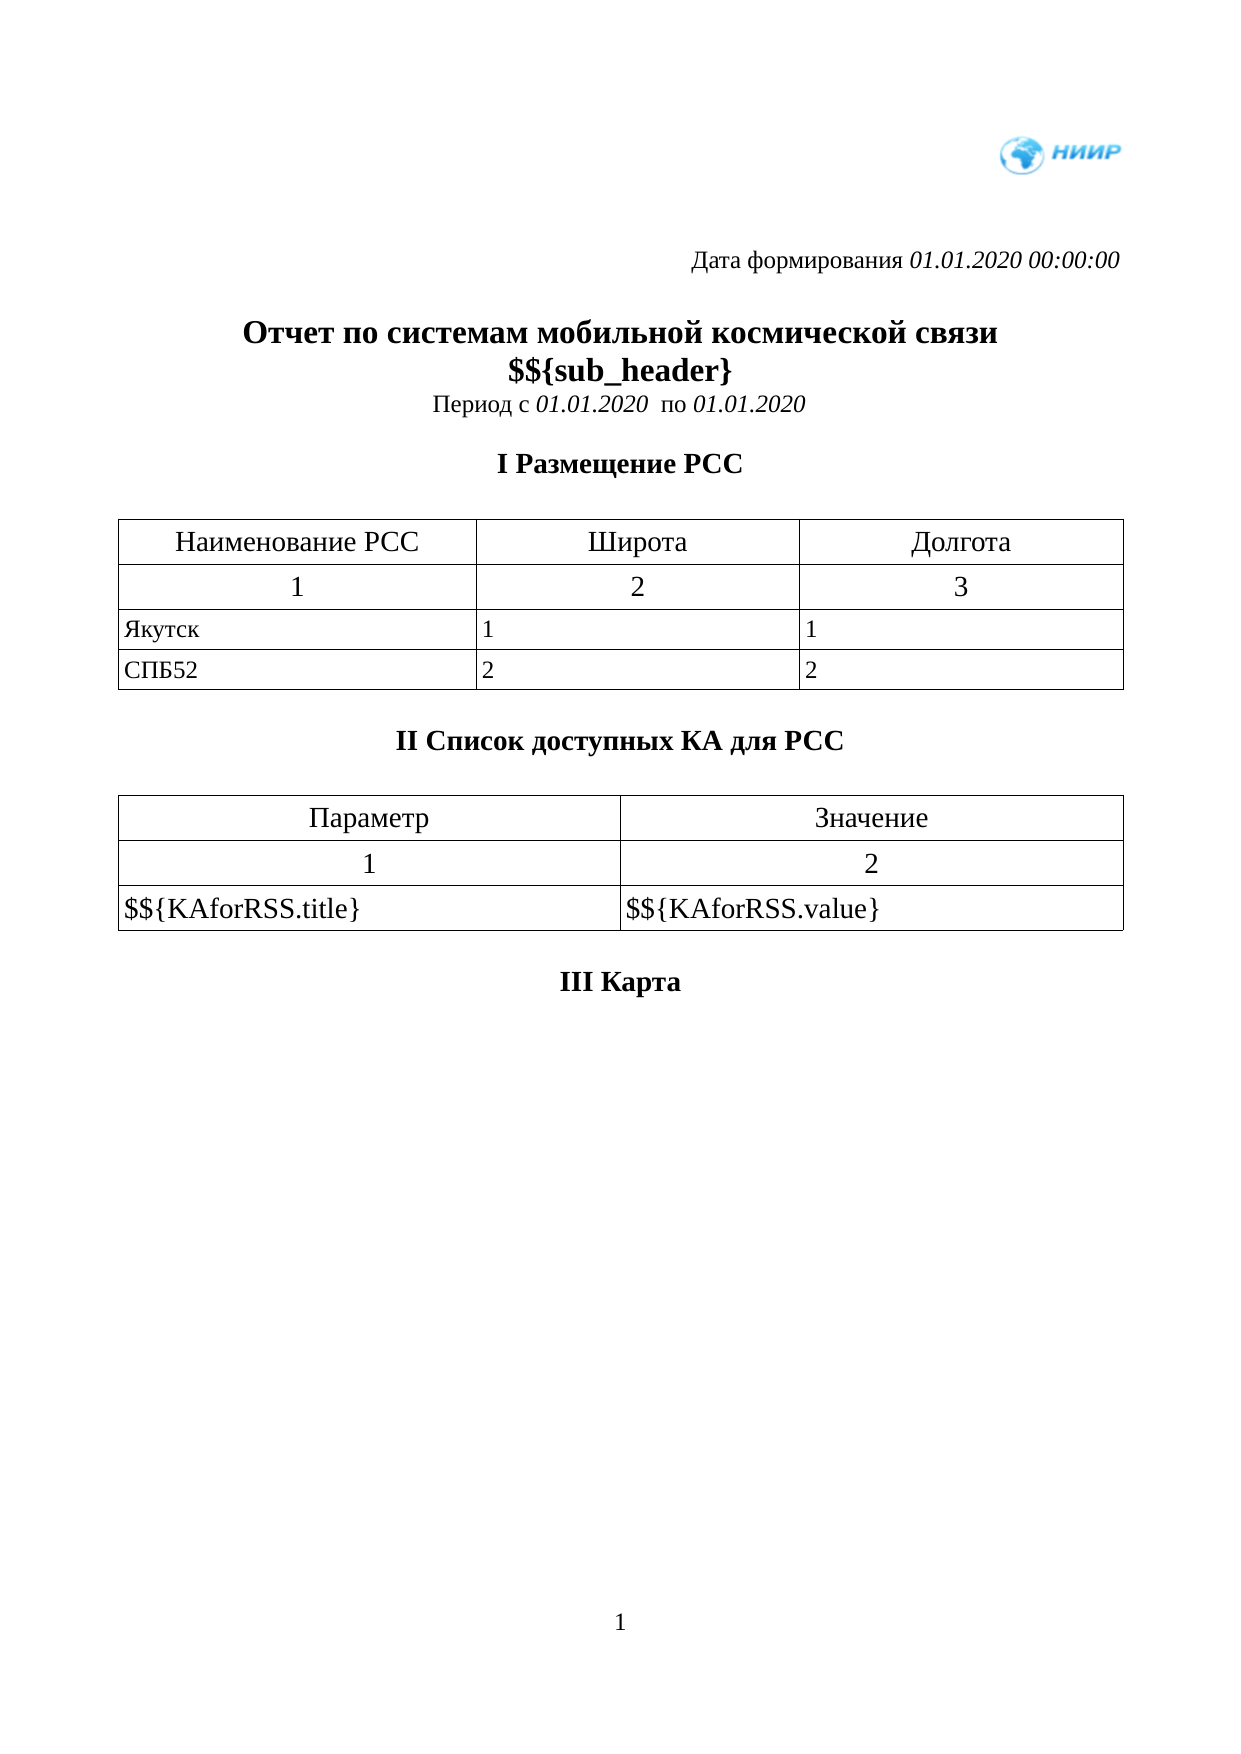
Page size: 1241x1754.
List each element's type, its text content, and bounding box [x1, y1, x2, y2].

table_cell $${KAforRSS.value} [621, 886, 1123, 930]
table_cell 1 [800, 610, 1123, 649]
table_cell 2 [621, 841, 1123, 885]
table_header Долгота [800, 520, 1123, 563]
table_header Значение [621, 796, 1123, 840]
table_header Наименование РСС [119, 520, 476, 563]
table_header Широта [477, 520, 799, 563]
table_cell СПБ52 [119, 650, 476, 689]
table_cell 1 [477, 610, 799, 649]
table_cell 2 [477, 650, 799, 689]
text I Размещение РСС [118, 447, 1122, 480]
table_header Параметр [119, 796, 620, 840]
table_cell 2 [800, 650, 1123, 689]
table_cell 1 [119, 841, 620, 885]
table_cell 2 [477, 565, 799, 609]
table_cell Якутск [119, 610, 476, 649]
text $${sub_header} [118, 351, 1122, 389]
table_cell 3 [800, 565, 1123, 609]
picture [998, 118, 1123, 188]
text Дата формирования 01.01.2020 00:00:00 [118, 245, 1122, 274]
table_cell $${KAforRSS.title} [119, 886, 620, 930]
text III Карта [118, 964, 1122, 997]
text II Список доступных КА для РСС [118, 723, 1122, 756]
table_cell 1 [119, 565, 476, 609]
text Период с 01.01.2020 по 01.01.2020 [118, 389, 1122, 418]
text Отчет по системам мобильной космической связи [118, 312, 1122, 351]
